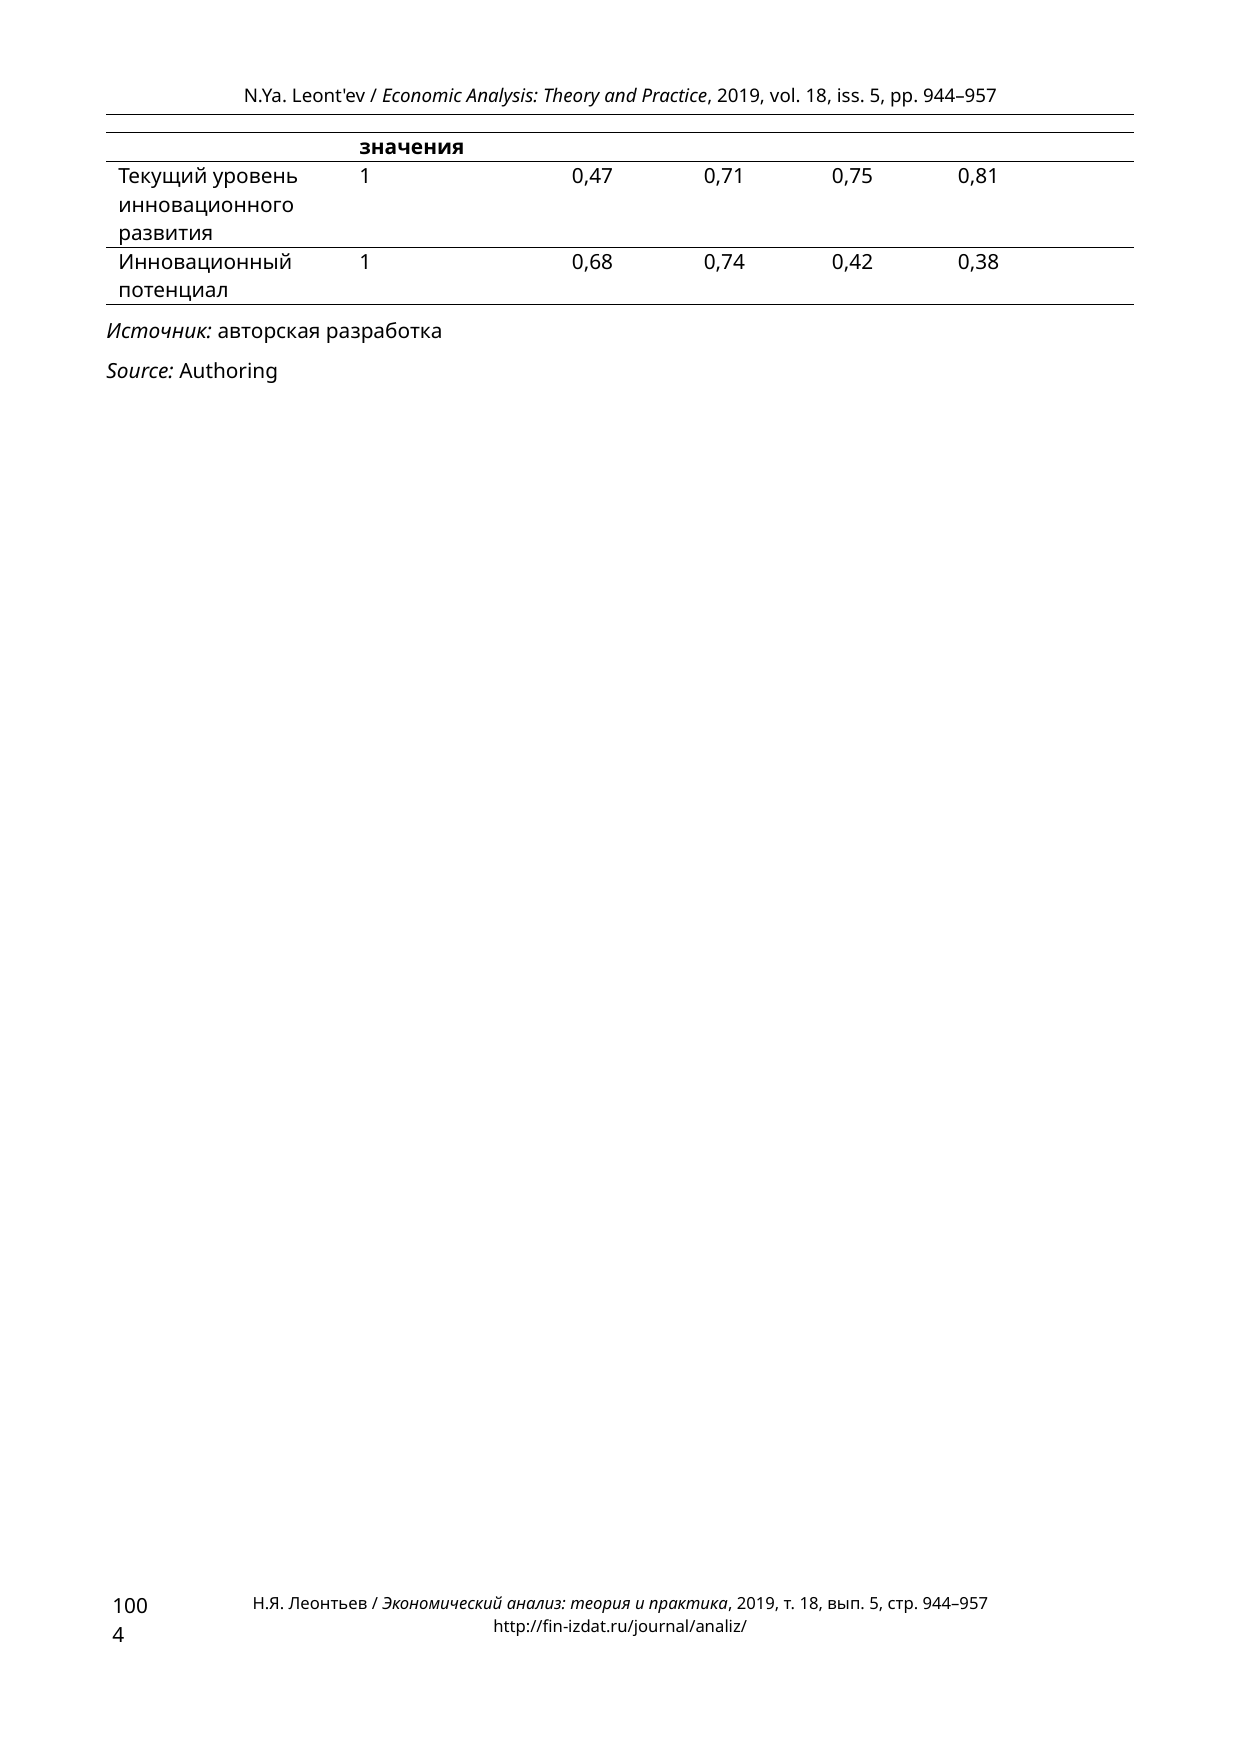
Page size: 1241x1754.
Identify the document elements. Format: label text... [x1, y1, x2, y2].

table_cell 0,74 [692, 248, 820, 304]
table_header [820, 133, 946, 161]
table_header [692, 133, 820, 161]
table_header [946, 133, 1134, 161]
text Source: Authoring [106, 357, 1134, 385]
table_cell 0,81 [946, 162, 1134, 247]
table_cell 0,42 [820, 248, 946, 304]
table_header значения [347, 133, 560, 161]
table_header [106, 133, 347, 161]
table_cell 1 [347, 248, 560, 304]
table_header [560, 133, 692, 161]
table_cell 0,75 [820, 162, 946, 247]
text Источник: авторская разработка [106, 316, 1134, 345]
table_cell 0,38 [946, 248, 1134, 304]
table_cell 1 [347, 162, 560, 247]
table_cell Текущий уровень инновационного развития [106, 162, 347, 247]
table_cell Инновационный потенциал [106, 248, 347, 304]
table_cell 0,71 [692, 162, 820, 247]
table_cell 0,47 [560, 162, 692, 247]
table_cell 0,68 [560, 248, 692, 304]
